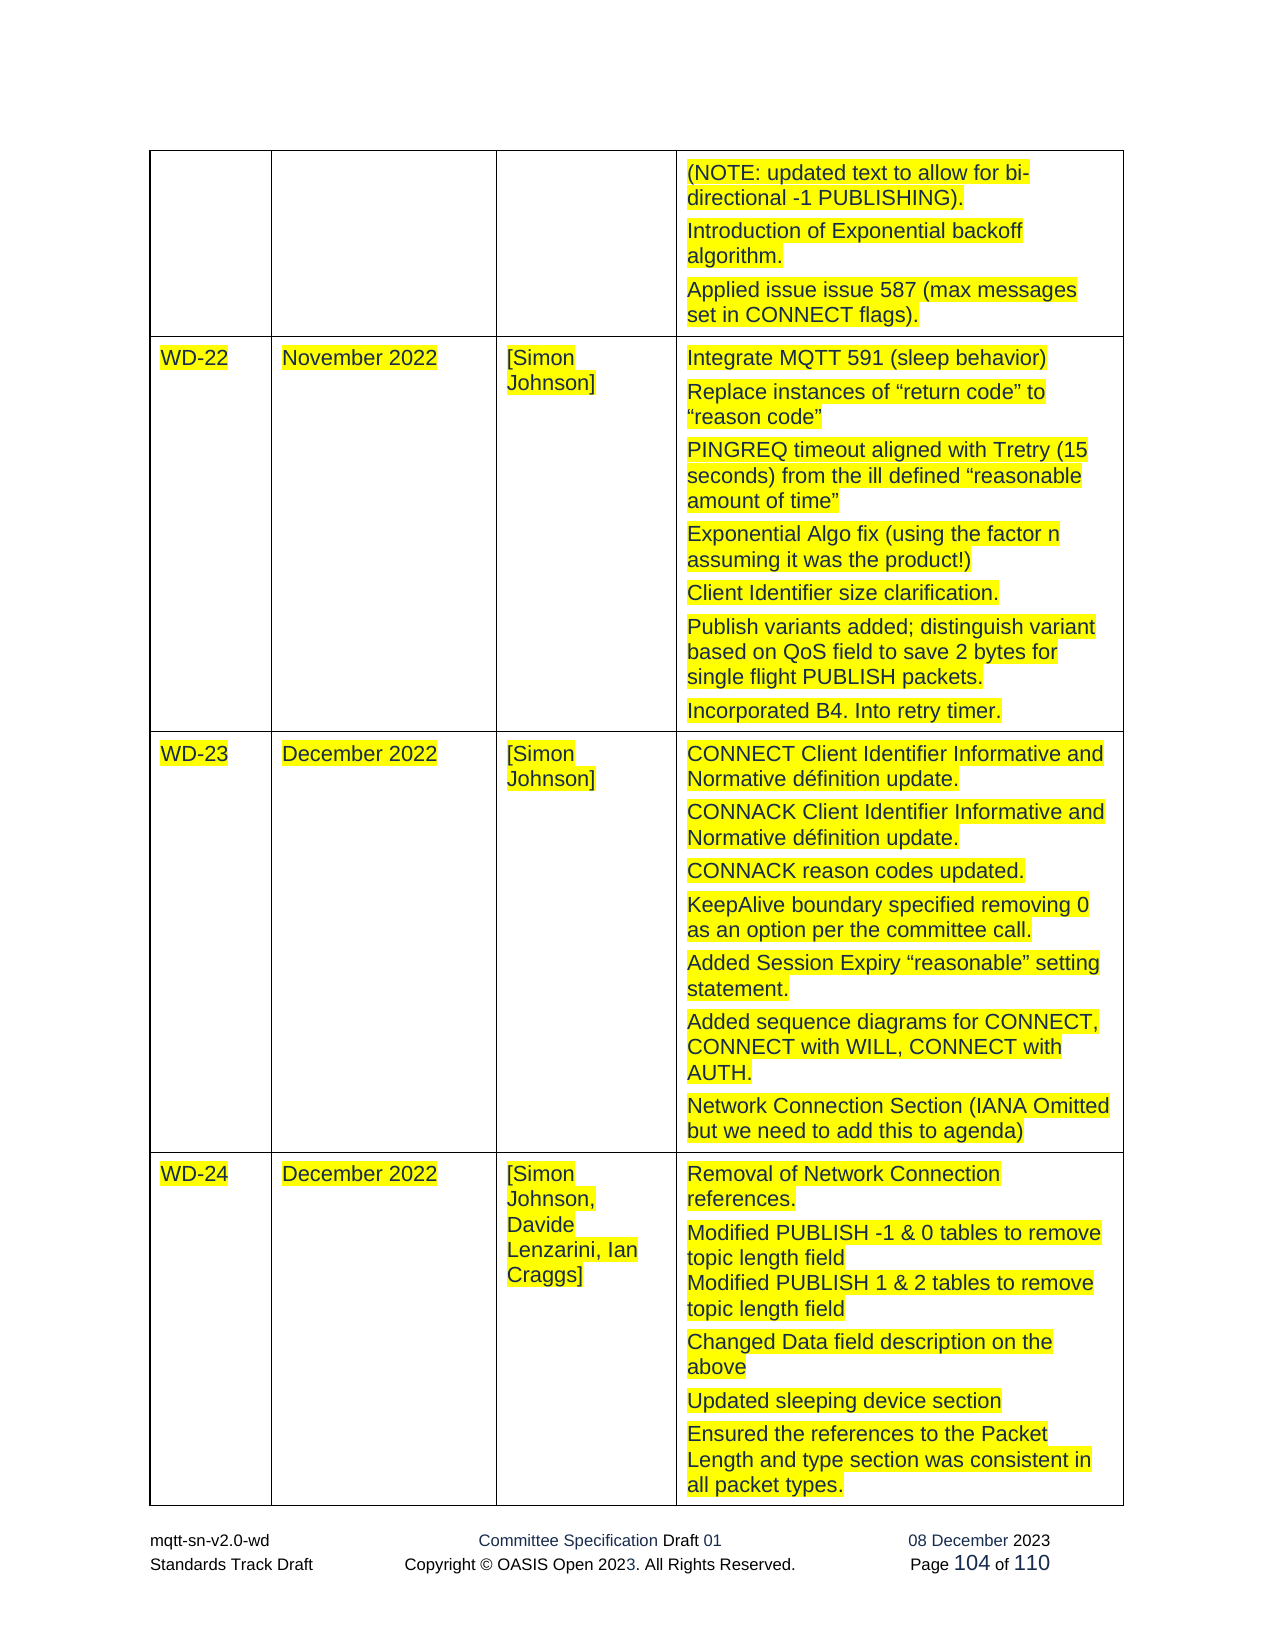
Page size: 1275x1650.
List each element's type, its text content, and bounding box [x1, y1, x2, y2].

table_cell [Simon Johnson, Davide Lenzarini, Ian Craggs] [497, 1153, 676, 1505]
table_cell WD-23 [151, 732, 271, 1152]
table_cell Integrate MQTT 591 (sleep behavior) Replace instances of “return code” to “reason code” PINGREQ timeout aligned with Tretry (15 seconds) from the ill defined “reasonable amount of time” Exponential Algo fix (using the factor n assuming it was the product!) Client Identifier size clarification. Publish variants added; distinguish variant based on QoS field to save 2 bytes for single flight PUBLISH packets. Incorporated B4. Into retry timer. [677, 337, 1123, 731]
table_cell CONNECT Client Identifier Informative and Normative définition update. CONNACK Client Identifier Informative and Normative définition update. CONNACK reason codes updated. KeepAlive boundary specified removing 0 as an option per the committee call. Added Session Expiry “reasonable” setting statement. Added sequence diagrams for CONNECT, CONNECT with WILL, CONNECT with AUTH. Network Connection Section (IANA Omitted but we need to add this to agenda) [677, 732, 1123, 1152]
table_cell WD-22 [151, 337, 271, 731]
table_cell [Simon Johnson] [497, 337, 676, 731]
table_cell [Simon Johnson] [497, 732, 676, 1152]
table_cell Removal of Network Connection references. Modified PUBLISH -1 & 0 tables to remove topic length field Modified PUBLISH 1 & 2 tables to remove topic length field Changed Data field description on the above Updated sleeping device section Ensured the references to the Packet Length and type section was consistent in all packet types. [677, 1153, 1123, 1505]
table_cell (NOTE: updated text to allow for bi-directional -1 PUBLISHING). Introduction of Exponential backoff algorithm. Applied issue issue 587 (max messages set in CONNECT flags). [677, 151, 1123, 336]
table_cell WD-24 [151, 1153, 271, 1505]
table_cell [497, 151, 676, 336]
table_cell December 2022 [272, 1153, 496, 1505]
table_cell December 2022 [272, 732, 496, 1152]
table_cell November 2022 [272, 337, 496, 731]
table_cell [151, 151, 271, 336]
table_cell [272, 151, 496, 336]
